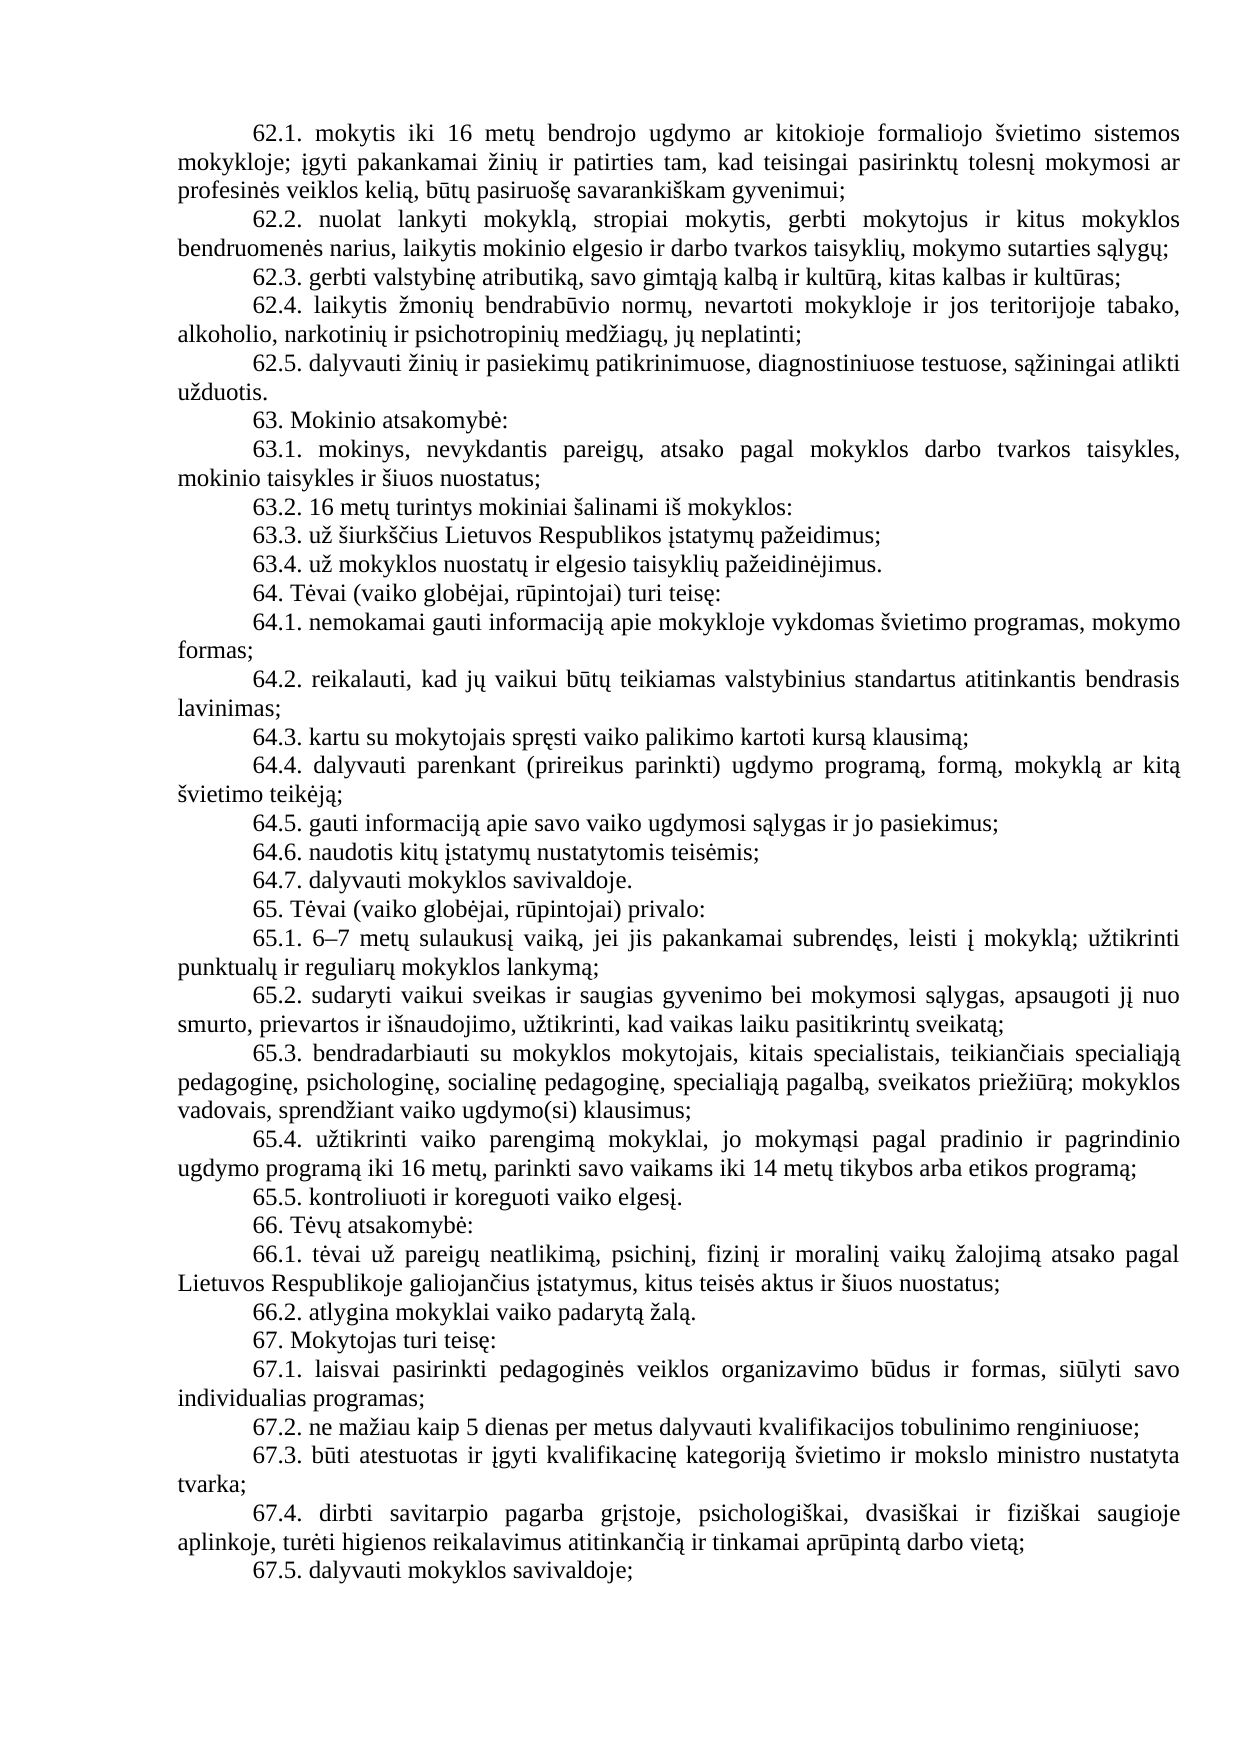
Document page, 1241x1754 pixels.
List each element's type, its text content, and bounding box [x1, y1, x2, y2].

text 67.4. dirbti savitarpio pagarba grįstoje, psichologiškai, dvasiškai ir fiziškai saugioje aplinkoje, turėti higienos reikalavimus atitinkančią ir tinkamai aprūpintą darbo vietą; [177, 1498, 1181, 1556]
text 67.1. laisvai pasirinkti pedagoginės veiklos organizavimo būdus ir formas, siūlyti savo individualias programas; [177, 1354, 1181, 1412]
text 65.3. bendradarbiauti su mokyklos mokytojais, kitais specialistais, teikiančiais specialiąją pedagoginę, psichologinę, socialinę pedagoginę, specialiąją pagalbą, sveikatos priežiūrą; mokyklos vadovais, sprendžiant vaiko ugdymo(si) klausimus; [177, 1038, 1181, 1124]
text 65.4. užtikrinti vaiko parengimą mokyklai, jo mokymąsi pagal pradinio ir pagrindinio ugdymo programą iki 16 metų, parinkti savo vaikams iki 14 metų tikybos arba etikos programą; [177, 1124, 1181, 1182]
text 66.2. atlygina mokyklai vaiko padarytą žalą. [177, 1297, 1181, 1326]
text 62.4. laikytis žmonių bendrabūvio normų, nevartoti mokykloje ir jos teritorijoje tabako, alkoholio, narkotinių ir psichotropinių medžiagų, jų neplatinti; [177, 291, 1181, 348]
text 62.2. nuolat lankyti mokyklą, stropiai mokytis, gerbti mokytojus ir kitus mokyklos bendruomenės narius, laikytis mokinio elgesio ir darbo tvarkos taisyklių, mokymo sutarties sąlygų; [177, 204, 1181, 262]
text 64.5. gauti informaciją apie savo vaiko ugdymosi sąlygas ir jo pasiekimus; [177, 808, 1181, 837]
text 65.2. sudaryti vaikui sveikas ir saugias gyvenimo bei mokymosi sąlygas, apsaugoti jį nuo smurto, prievartos ir išnaudojimo, užtikrinti, kad vaikas laiku pasitikrintų sveikatą; [177, 981, 1181, 1038]
text 63.4. už mokyklos nuostatų ir elgesio taisyklių pažeidinėjimus. [177, 549, 1181, 578]
text 63.2. 16 metų turintys mokiniai šalinami iš mokyklos: [177, 492, 1181, 521]
text 67. Mokytojas turi teisę: [177, 1326, 1181, 1354]
text 63. Mokinio atsakomybė: [177, 406, 1181, 434]
text 67.3. būti atestuotas ir įgyti kvalifikacinę kategoriją švietimo ir mokslo ministro nustatyta tvarka; [177, 1441, 1181, 1498]
text 64.6. naudotis kitų įstatymų nustatytomis teisėmis; [177, 837, 1181, 866]
text 65.5. kontroliuoti ir koreguoti vaiko elgesį. [177, 1182, 1181, 1211]
text 64.7. dalyvauti mokyklos savivaldoje. [177, 866, 1181, 894]
text 66. Tėvų atsakomybė: [177, 1211, 1181, 1239]
text 63.3. už šiurkščius Lietuvos Respublikos įstatymų pažeidimus; [177, 521, 1181, 549]
text 65. Tėvai (vaiko globėjai, rūpintojai) privalo: [177, 894, 1181, 923]
text 63.1. mokinys, nevykdantis pareigų, atsako pagal mokyklos darbo tvarkos taisykles, mokinio taisykles ir šiuos nuostatus; [177, 434, 1181, 492]
text 67.5. dalyvauti mokyklos savivaldoje; [177, 1556, 1181, 1584]
text 62.1. mokytis iki 16 metų bendrojo ugdymo ar kitokioje formaliojo švietimo sistemos mokykloje; įgyti pakankamai žinių ir patirties tam, kad teisingai pasirinktų tolesnį mokymosi ar profesinės veiklos kelią, būtų pasiruošę savarankiškam gyvenimui; [177, 118, 1181, 204]
text 64.1. nemokamai gauti informaciją apie mokykloje vykdomas švietimo programas, mokymo formas; [177, 607, 1181, 664]
text 64.3. kartu su mokytojais spręsti vaiko palikimo kartoti kursą klausimą; [177, 722, 1181, 751]
text 62.3. gerbti valstybinę atributiką, savo gimtąją kalbą ir kultūrą, kitas kalbas ir kultūras; [177, 262, 1181, 291]
text 64.2. reikalauti, kad jų vaikui būtų teikiamas valstybinius standartus atitinkantis bendrasis lavinimas; [177, 664, 1181, 722]
text 66.1. tėvai už pareigų neatlikimą, psichinį, fizinį ir moralinį vaikų žalojimą atsako pagal Lietuvos Respublikoje galiojančius įstatymus, kitus teisės aktus ir šiuos nuostatus; [177, 1239, 1181, 1297]
text 65.1. 6–7 metų sulaukusį vaiką, jei jis pakankamai subrendęs, leisti į mokyklą; užtikrinti punktualų ir reguliarų mokyklos lankymą; [177, 923, 1181, 981]
text 64. Tėvai (vaiko globėjai, rūpintojai) turi teisę: [177, 578, 1181, 607]
text 62.5. dalyvauti žinių ir pasiekimų patikrinimuose, diagnostiniuose testuose, sąžiningai atlikti užduotis. [177, 348, 1181, 406]
text 67.2. ne mažiau kaip 5 dienas per metus dalyvauti kvalifikacijos tobulinimo renginiuose; [177, 1412, 1181, 1441]
text 64.4. dalyvauti parenkant (prireikus parinkti) ugdymo programą, formą, mokyklą ar kitą švietimo teikėją; [177, 751, 1181, 808]
